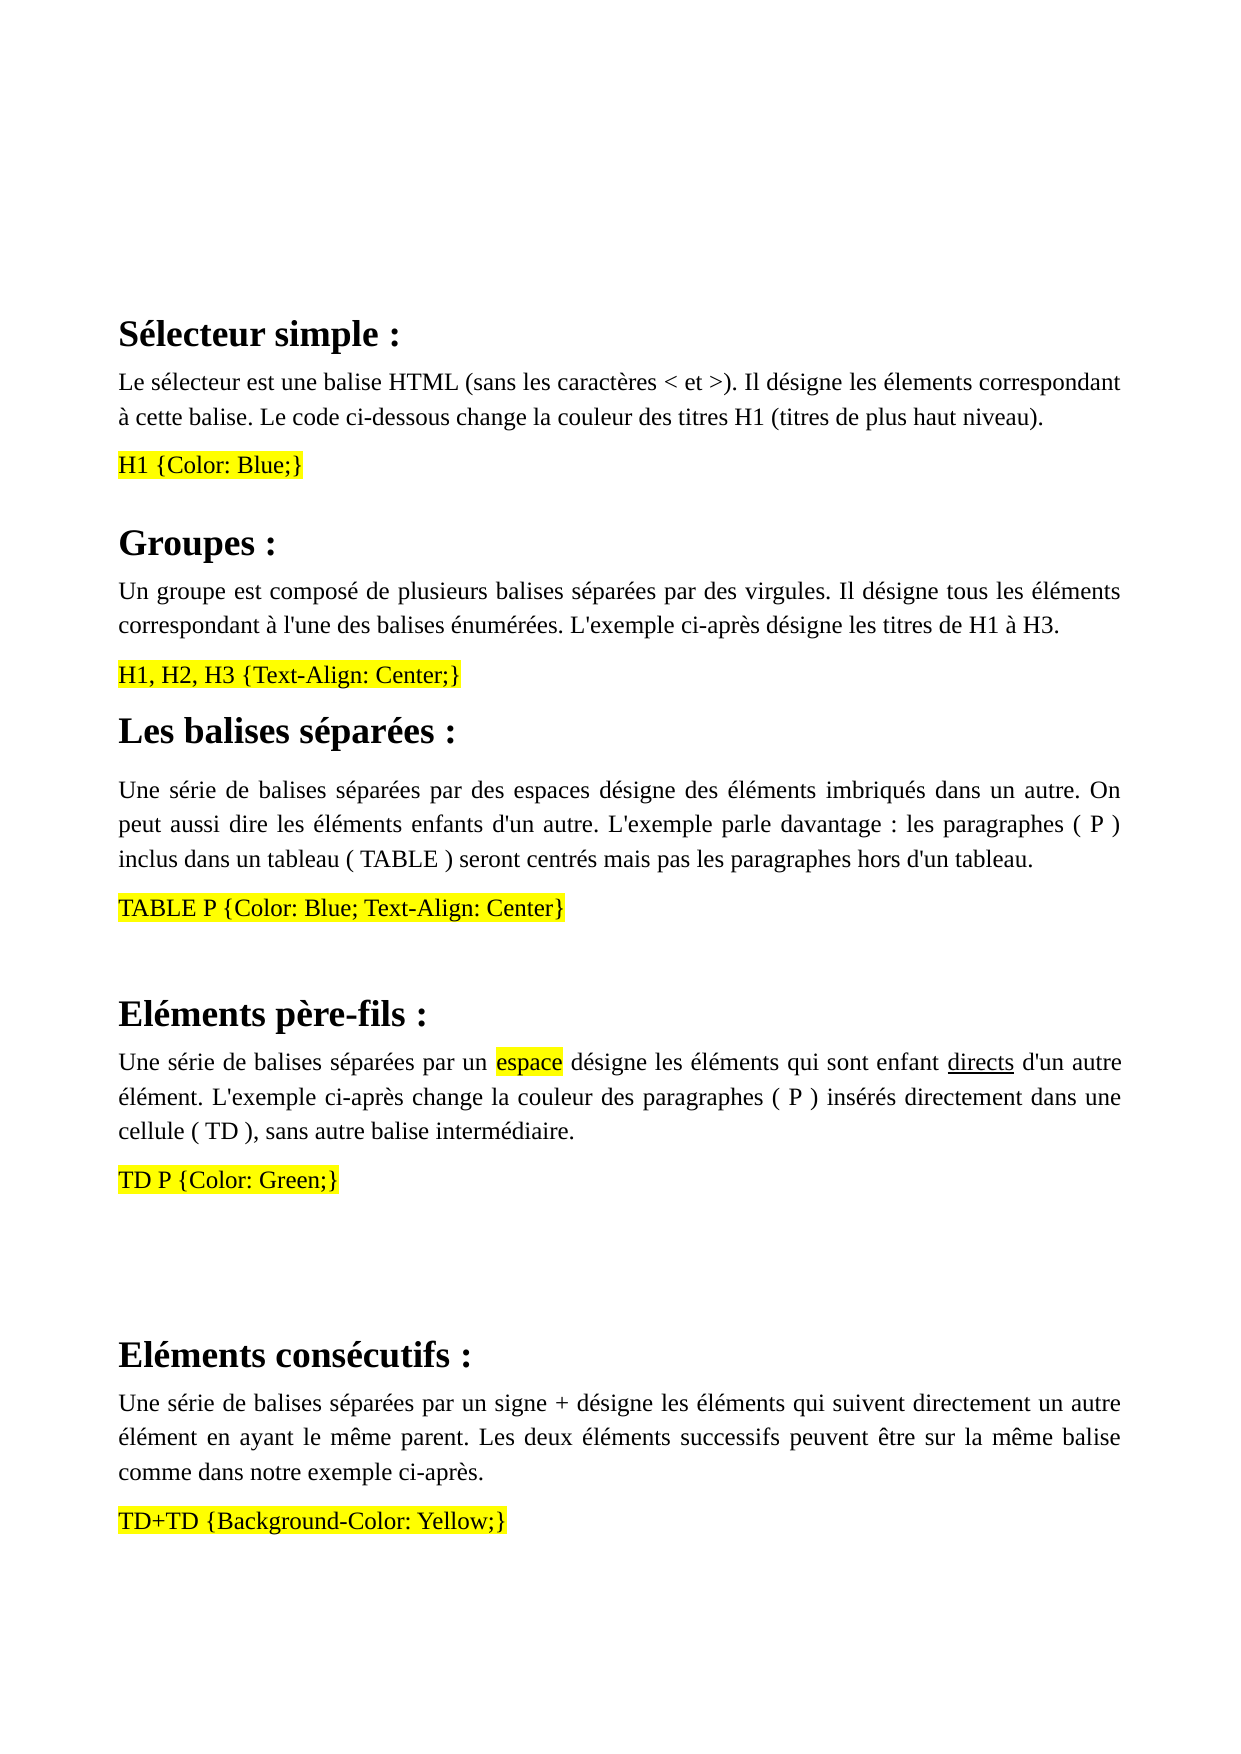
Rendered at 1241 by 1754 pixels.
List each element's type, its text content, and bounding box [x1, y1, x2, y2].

text Une série de balises séparées par des espaces désigne des éléments imbriqués dans un autre. On peut aussi dire les éléments enfants d'un autre. L'exemple parle davantage : les paragraphes ( P ) inclus dans un tableau ( TABLE ) seront centrés mais pas les paragraphes hors d'un tableau. [118, 775, 1122, 873]
text Une série de balises séparées par un espace désigne les éléments qui sont enfant directs d'un autre élément. L'exemple ci-après change la couleur des paragraphes ( P ) insérés directement dans une cellule ( TD ), sans autre balise intermédiaire. [118, 1047, 1122, 1145]
subtitle Eléments père-fils : [118, 992, 1122, 1035]
text H1, H2, H3 {Text-Align: Center;} [118, 660, 1122, 688]
text TABLE P {Color: Blue; Text-Align: Center} [118, 893, 1122, 922]
text Le sélecteur est une balise HTML (sans les caractères < et >). Il désigne les élements correspondant à cette balise. Le code ci-dessous change la couleur des titres H1 (titres de plus haut niveau). [118, 367, 1122, 430]
subtitle Sélecteur simple : [118, 311, 1122, 354]
subtitle Eléments consécutifs : [118, 1332, 1122, 1375]
text TD P {Color: Green;} [118, 1165, 1122, 1194]
text Un groupe est composé de plusieurs balises séparées par des virgules. Il désigne tous les éléments correspondant à l'une des balises énumérées. L'exemple ci-après désigne les titres de H1 à H3. [118, 576, 1122, 639]
text Les balises séparées : [118, 709, 1122, 752]
text TD+TD {Background-Color: Yellow;} [118, 1506, 1122, 1534]
text Une série de balises séparées par un signe + désigne les éléments qui suivent directement un autre élément en ayant le même parent. Les deux éléments successifs peuvent être sur la même balise comme dans notre exemple ci-après. [118, 1388, 1122, 1486]
text H1 {Color: Blue;} [118, 451, 1122, 479]
subtitle Groupes : [118, 521, 1122, 564]
